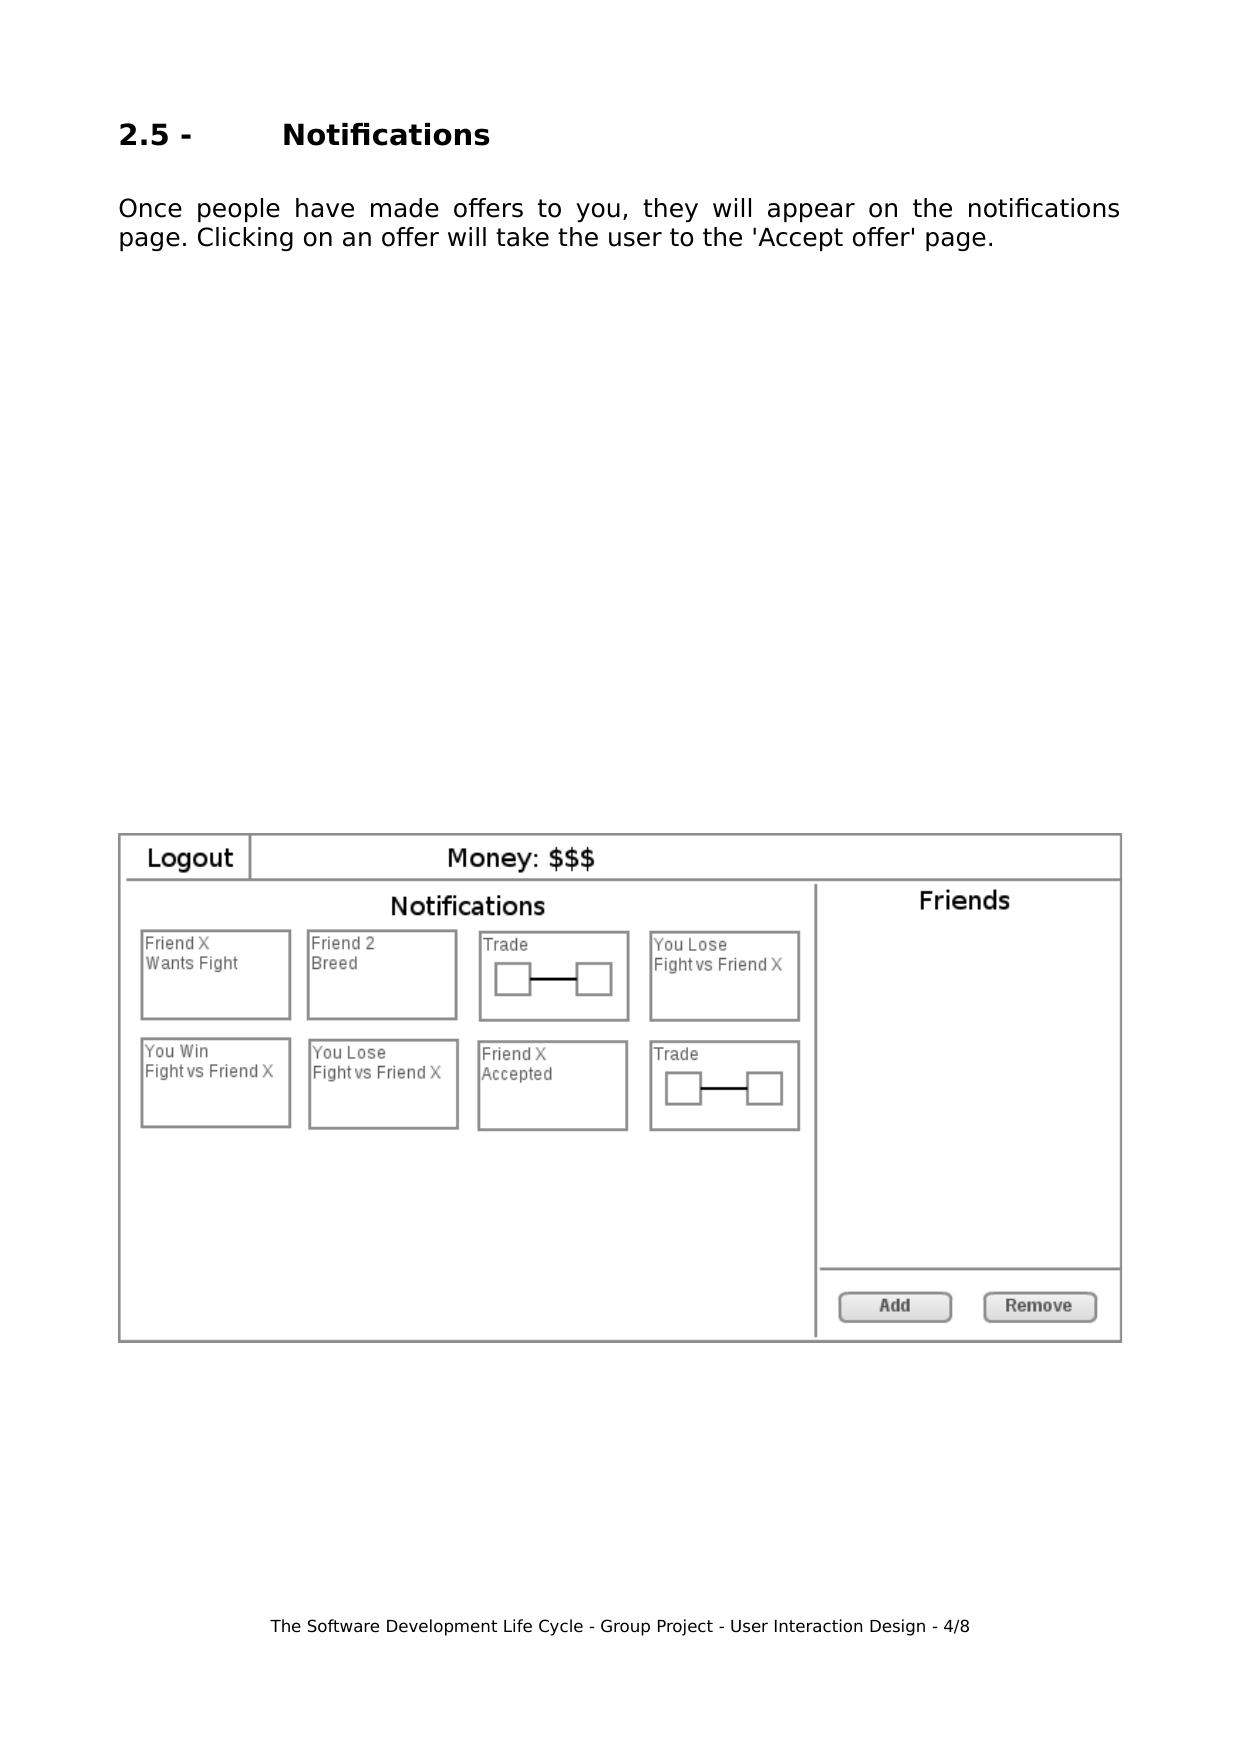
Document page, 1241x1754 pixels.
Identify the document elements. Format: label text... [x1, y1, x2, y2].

subtitle Notifications [118, 118, 1122, 152]
picture [118, 833, 1123, 1343]
text Once people have made offers to you, they will appear on the notifications page. Clicking on an offer will take the user to the 'Accept offer' page. [118, 194, 1122, 252]
